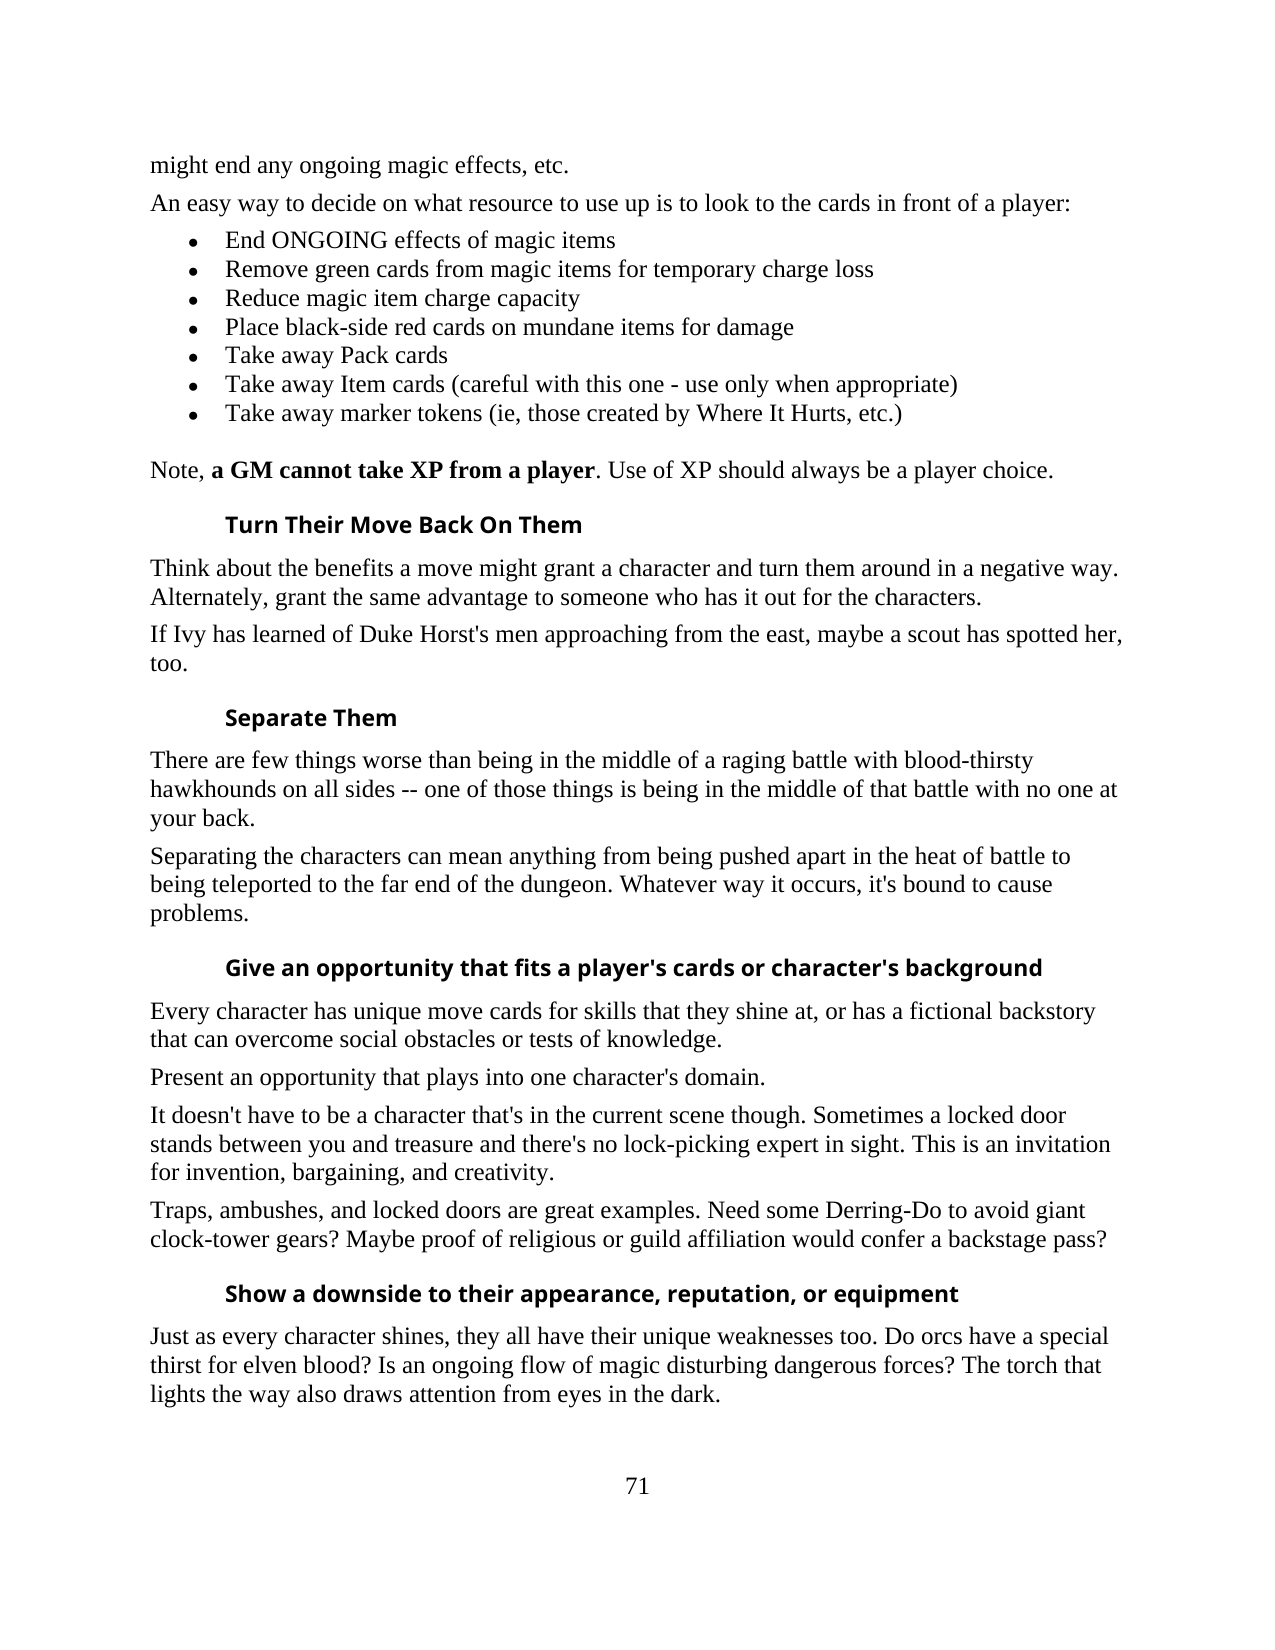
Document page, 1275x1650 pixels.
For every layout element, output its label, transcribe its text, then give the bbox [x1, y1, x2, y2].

subtitle Separate Them [150, 702, 1125, 733]
list Take away Pack cards [187, 340, 1125, 369]
text Just as every character shines, they all have their unique weaknesses too. Do orcs have a special thirst for elven blood? Is an ongoing flow of magic disturbing dangerous forces? The torch that lights the way also draws attention from eyes in the dark. [150, 1321, 1125, 1408]
text Note, a GM cannot take XP from a player. Use of XP should always be a player choice. [150, 455, 1125, 484]
text An easy way to decide on what resource to use up is to look to the cards in front of a player: [150, 188, 1125, 216]
text Present an opportunity that plays into one character's domain. [150, 1062, 1125, 1091]
list Place black-side red cards on mundane items for damage [187, 312, 1125, 340]
list Take away marker tokens (ie, those created by Where It Hurts, etc.) [187, 398, 1125, 427]
text If Ivy has learned of Duke Horst's men approaching from the east, maybe a scout has spotted her, too. [150, 619, 1125, 677]
subtitle Give an opportunity that fits a player's cards or character's background [150, 952, 1125, 983]
text might end any ongoing magic effects, etc. [150, 150, 1125, 179]
list Remove green cards from magic items for temporary charge loss [187, 254, 1125, 283]
text Every character has unique move cards for skills that they shine at, or has a fictional backstory that can overcome social obstacles or tests of knowledge. [150, 996, 1125, 1053]
subtitle Show a downside to their appearance, reputation, or equipment [150, 1278, 1125, 1309]
subtitle Turn Their Move Back On Them [150, 509, 1125, 540]
text Think about the benefits a move might grant a character and turn them around in a negative way. Alternately, grant the same advantage to someone who has it out for the characters. [150, 553, 1125, 610]
text It doesn't have to be a character that's in the current scene though. Sometimes a locked door stands between you and treasure and there's no lock-picking expert in sight. This is an invitation for invention, bargaining, and creativity. [150, 1100, 1125, 1186]
text Separating the characters can mean anything from being pushed apart in the heat of battle to being teleported to the far end of the dungeon. Whatever way it occurs, it's bound to cause problems. [150, 841, 1125, 927]
list Take away Item cards (careful with this one - use only when appropriate) [187, 369, 1125, 398]
text Traps, ambushes, and locked doors are great examples. Need some Derring-Do to avoid giant clock-tower gears? Maybe proof of religious or guild affiliation would confer a backstage pass? [150, 1195, 1125, 1253]
list Reduce magic item charge capacity [187, 283, 1125, 312]
text There are few things worse than being in the middle of a raging battle with blood-thirsty hawkhounds on all sides -- one of those things is being in the middle of that battle with no one at your back. [150, 746, 1125, 832]
list End ONGOING effects of magic items [187, 225, 1125, 254]
